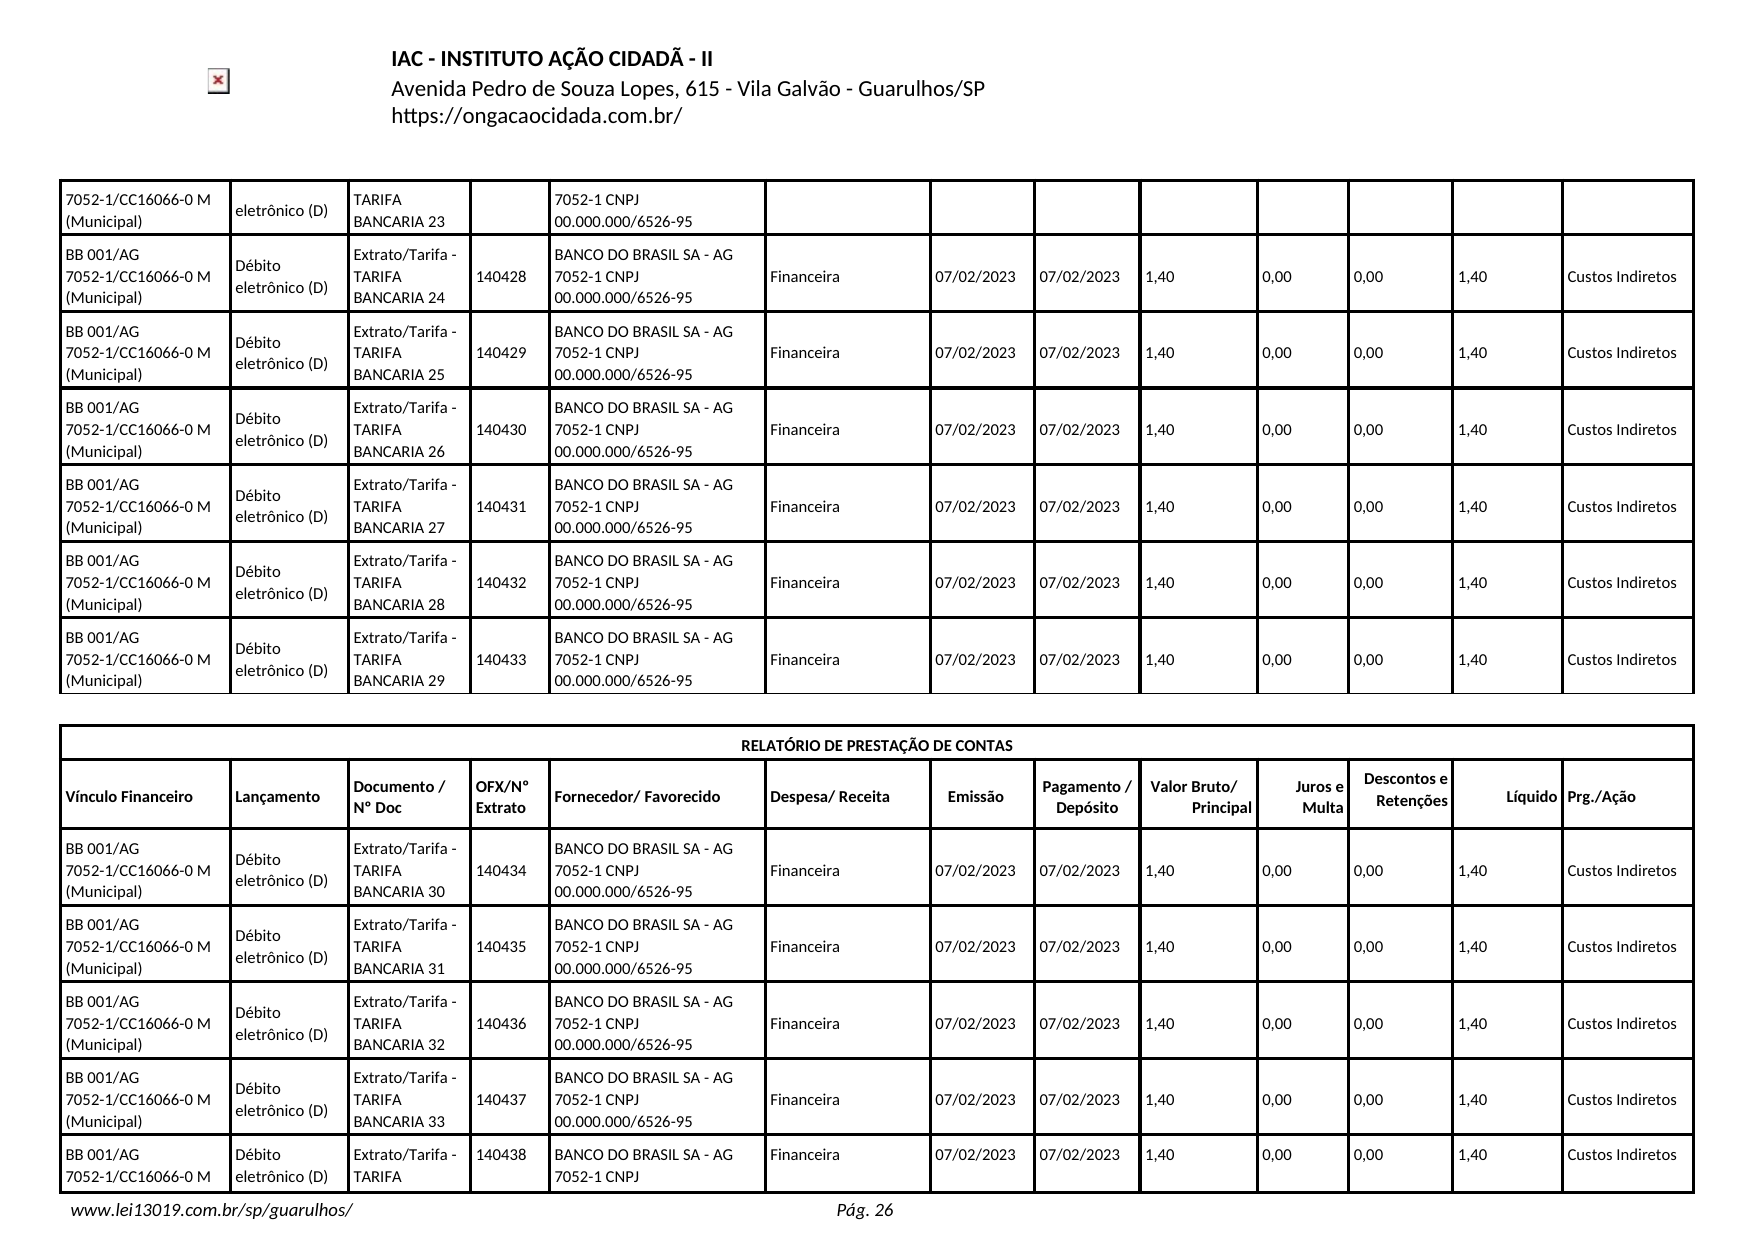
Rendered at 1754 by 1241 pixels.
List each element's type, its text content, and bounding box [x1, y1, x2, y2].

table_cell Extrato/Tarifa - TARIFA BANCARIA 30 [350, 830, 469, 903]
table_cell Custos Indiretos [1564, 983, 1692, 1057]
table_cell Financeira [767, 1136, 929, 1191]
table_cell 1,40 [1454, 543, 1561, 616]
table_cell Custos Indiretos [1564, 466, 1692, 539]
table_cell Descontos e Retenções [1350, 761, 1451, 827]
table_cell 07/02/2023 [932, 466, 1033, 539]
table_cell Extrato/Tarifa - TARIFA BANCARIA 26 [350, 390, 469, 463]
table_cell BANCO DO BRASIL SA - AG 7052-1 CNPJ [551, 1136, 764, 1191]
table_cell Custos Indiretos [1564, 830, 1692, 903]
table_cell [1564, 182, 1692, 233]
table_cell BANCO DO BRASIL SA - AG 7052-1 CNPJ 00.000.000/6526-95 [551, 313, 764, 386]
table_cell Débito eletrônico (D) [232, 619, 347, 693]
table_cell 07/02/2023 [932, 830, 1033, 903]
table_cell BB 001/AG 7052-1/CC16066-0 M (Municipal) [62, 390, 229, 463]
table_cell Extrato/Tarifa - TARIFA BANCARIA 29 [350, 619, 469, 693]
table_cell 1,40 [1454, 390, 1561, 463]
table_cell - TARIFA BANCARIA 23 [350, 182, 469, 233]
table_cell 0,00 [1350, 313, 1451, 386]
table_cell 0,00 [1259, 983, 1347, 1057]
table_cell 140428 [472, 236, 548, 310]
table_cell 1,40 [1142, 830, 1256, 903]
table_cell [472, 182, 548, 233]
table_cell 1,40 [1142, 313, 1256, 386]
table_cell Custos Indiretos [1564, 236, 1692, 310]
table_cell 07/02/2023 [932, 313, 1033, 386]
table_cell 0,00 [1259, 1136, 1347, 1191]
table_cell BANCO DO BRASIL SA - AG 7052-1 CNPJ 00.000.000/6526-95 [551, 619, 764, 693]
table_cell Débito eletrônico (D) [232, 390, 347, 463]
table_cell 1,40 [1142, 1060, 1256, 1133]
table_cell 07/02/2023 [1036, 1060, 1138, 1133]
table_cell [1350, 182, 1451, 233]
table_cell 0,00 [1350, 983, 1451, 1057]
table_cell 07/02/2023 [1036, 1136, 1138, 1191]
table_cell Extrato/Tarifa - TARIFA [350, 1136, 469, 1191]
table_cell 1,40 [1454, 236, 1561, 310]
table_cell Financeira [767, 619, 929, 693]
table_cell 0,00 [1350, 830, 1451, 903]
table_cell 1,40 [1142, 466, 1256, 539]
picture [207, 68, 230, 94]
table_cell 07/02/2023 [932, 236, 1033, 310]
table_cell Débito eletrônico (D) [232, 907, 347, 980]
table_cell Prg./Ação [1564, 761, 1692, 827]
table_cell 140437 [472, 1060, 548, 1133]
table_cell 7052-1/CC16066-0 M (Municipal) [62, 182, 229, 233]
table_cell BB 001/AG 7052-1/CC16066-0 M (Municipal) [62, 983, 229, 1057]
table_cell 07/02/2023 [932, 907, 1033, 980]
table_cell [932, 182, 1033, 233]
table_cell 1,40 [1142, 907, 1256, 980]
table_cell 07/02/2023 [932, 619, 1033, 693]
table_cell Extrato/Tarifa - TARIFA BANCARIA 32 [350, 983, 469, 1057]
table_cell BANCO DO BRASIL SA - AG 7052-1 CNPJ 00.000.000/6526-95 [551, 1060, 764, 1133]
table_cell 1,40 [1454, 1136, 1561, 1191]
table_cell [767, 182, 929, 233]
table_cell Débito eletrônico (D) [232, 983, 347, 1057]
table_cell Vínculo Financeiro [62, 761, 229, 827]
table_cell Débito eletrônico (D) [232, 1060, 347, 1133]
table_cell 0,00 [1350, 619, 1451, 693]
table_cell Financeira [767, 830, 929, 903]
table_cell BANCO DO BRASIL SA - AG 7052-1 CNPJ 00.000.000/6526-95 [551, 907, 764, 980]
table_cell 1,40 [1142, 619, 1256, 693]
table_cell 07/02/2023 [1036, 236, 1138, 310]
table_cell 140438 [472, 1136, 548, 1191]
table_cell 1,40 [1454, 830, 1561, 903]
table_cell BANCO DO BRASIL SA - AG 7052-1 CNPJ 00.000.000/6526-95 [551, 543, 764, 616]
table_cell [1036, 182, 1138, 233]
table_cell 140431 [472, 466, 548, 539]
table_cell 7052-1 CNPJ 00.000.000/6526-95 [551, 182, 764, 233]
table_cell 07/02/2023 [932, 1136, 1033, 1191]
table_cell Líquido [1454, 761, 1561, 827]
table_cell Despesa/ Receita [767, 761, 929, 827]
table_cell Custos Indiretos [1564, 1136, 1692, 1191]
table_cell 1,40 [1142, 1136, 1256, 1191]
table_cell 0,00 [1259, 619, 1347, 693]
table_cell Valor Bruto/ Principal [1142, 761, 1256, 827]
table_cell [1259, 182, 1347, 233]
table_cell Financeira [767, 543, 929, 616]
table_cell 140433 [472, 619, 548, 693]
table_cell BANCO DO BRASIL SA - AG 7052-1 CNPJ 00.000.000/6526-95 [551, 830, 764, 903]
table_cell Emissão [932, 761, 1033, 827]
table_cell 07/02/2023 [932, 390, 1033, 463]
table_cell 1,40 [1454, 313, 1561, 386]
table_cell 0,00 [1259, 390, 1347, 463]
table_cell BANCO DO BRASIL SA - AG 7052-1 CNPJ 00.000.000/6526-95 [551, 390, 764, 463]
table_cell 07/02/2023 [1036, 313, 1138, 386]
table_cell 1,40 [1454, 466, 1561, 539]
table_cell 1,40 [1142, 390, 1256, 463]
table_cell BANCO DO BRASIL SA - AG 7052-1 CNPJ 00.000.000/6526-95 [551, 466, 764, 539]
table_cell 07/02/2023 [1036, 390, 1138, 463]
table_cell BB 001/AG 7052-1/CC16066-0 M (Municipal) [62, 830, 229, 903]
table_cell Custos Indiretos [1564, 390, 1692, 463]
table_cell 1,40 [1142, 983, 1256, 1057]
table_cell 0,00 [1259, 907, 1347, 980]
table_cell Custos Indiretos [1564, 543, 1692, 616]
table_cell Extrato/Tarifa - TARIFA BANCARIA 28 [350, 543, 469, 616]
table_cell Financeira [767, 390, 929, 463]
table_cell 0,00 [1350, 390, 1451, 463]
table_cell 0,00 [1350, 1060, 1451, 1133]
table_cell BB 001/AG 7052-1/CC16066-0 M (Municipal) [62, 907, 229, 980]
table_cell Lançamento [232, 761, 347, 827]
table_cell 07/02/2023 [1036, 830, 1138, 903]
table_cell Débito eletrônico (D) [232, 466, 347, 539]
table_cell BB 001/AG 7052-1/CC16066-0 M (Municipal) [62, 313, 229, 386]
table_cell Financeira [767, 236, 929, 310]
table_cell Custos Indiretos [1564, 907, 1692, 980]
table_cell 0,00 [1259, 313, 1347, 386]
table_cell BB 001/AG 7052-1/CC16066-0 M (Municipal) [62, 543, 229, 616]
table_cell 0,00 [1350, 466, 1451, 539]
table_cell Custos Indiretos [1564, 1060, 1692, 1133]
table_cell 1,40 [1454, 619, 1561, 693]
table_cell 0,00 [1259, 830, 1347, 903]
table_cell Extrato/Tarifa - TARIFA BANCARIA 33 [350, 1060, 469, 1133]
table_header RELATÓRIO DE PRESTAÇÃO DE CONTAS [62, 727, 1692, 757]
table_cell Extrato/Tarifa - TARIFA BANCARIA 24 [350, 236, 469, 310]
table_cell Pagamento / Depósito [1036, 761, 1138, 827]
table_cell 140432 [472, 543, 548, 616]
table_cell [1142, 182, 1256, 233]
table_cell Financeira [767, 983, 929, 1057]
table_cell BB 001/AG 7052-1/CC16066-0 M (Municipal) [62, 1060, 229, 1133]
table_cell Extrato/Tarifa - TARIFA BANCARIA 31 [350, 907, 469, 980]
table_cell Débito eletrônico (D) [232, 830, 347, 903]
table_cell Custos Indiretos [1564, 619, 1692, 693]
table_cell 07/02/2023 [932, 983, 1033, 1057]
table_cell 1,40 [1454, 1060, 1561, 1133]
table_cell BB 001/AG 7052-1/CC16066-0 M [62, 1136, 229, 1191]
table_cell 07/02/2023 [1036, 907, 1138, 980]
table_cell Financeira [767, 466, 929, 539]
table_cell Documento / Nº Doc [350, 761, 469, 827]
table_cell 1,40 [1454, 983, 1561, 1057]
table_cell 140435 [472, 907, 548, 980]
table_cell 07/02/2023 [1036, 543, 1138, 616]
table_cell 0,00 [1259, 466, 1347, 539]
table_cell 0,00 [1350, 543, 1451, 616]
table_cell 0,00 [1259, 1060, 1347, 1133]
table_cell 140429 [472, 313, 548, 386]
table_cell Extrato/Tarifa - TARIFA BANCARIA 27 [350, 466, 469, 539]
table_cell 0,00 [1259, 236, 1347, 310]
table_cell eletrônico (D) [232, 182, 347, 233]
table_cell 0,00 [1259, 543, 1347, 616]
table_cell Custos Indiretos [1564, 313, 1692, 386]
table_cell Fornecedor/ Favorecido [551, 761, 764, 827]
table_cell BANCO DO BRASIL SA - AG 7052-1 CNPJ 00.000.000/6526-95 [551, 983, 764, 1057]
table_cell BB 001/AG 7052-1/CC16066-0 M (Municipal) [62, 619, 229, 693]
table_cell 1,40 [1454, 907, 1561, 980]
table_cell BB 001/AG 7052-1/CC16066-0 M (Municipal) [62, 236, 229, 310]
table_cell OFX/Nº Extrato [472, 761, 548, 827]
table_cell Débito eletrônico (D) [232, 313, 347, 386]
table_cell 1,40 [1142, 543, 1256, 616]
table_cell Financeira [767, 1060, 929, 1133]
table_cell 1,40 [1142, 236, 1256, 310]
table_cell Juros e Multa [1259, 761, 1347, 827]
table_cell 07/02/2023 [932, 543, 1033, 616]
table_cell Extrato/Tarifa - TARIFA BANCARIA 25 [350, 313, 469, 386]
table_cell BANCO DO BRASIL SA - AG 7052-1 CNPJ 00.000.000/6526-95 [551, 236, 764, 310]
table_cell 07/02/2023 [1036, 619, 1138, 693]
table_cell 0,00 [1350, 236, 1451, 310]
table_cell 07/02/2023 [932, 1060, 1033, 1133]
table_cell 140436 [472, 983, 548, 1057]
table_cell 140430 [472, 390, 548, 463]
table_cell Débito eletrônico (D) [232, 543, 347, 616]
table_cell Financeira [767, 313, 929, 386]
table_cell [1454, 182, 1561, 233]
table_cell 140434 [472, 830, 548, 903]
table_cell Financeira [767, 907, 929, 980]
table_cell 07/02/2023 [1036, 466, 1138, 539]
table_cell 07/02/2023 [1036, 983, 1138, 1057]
table_cell 0,00 [1350, 1136, 1451, 1191]
table_cell Débito eletrônico (D) [232, 236, 347, 310]
table_cell Débito eletrônico (D) [232, 1136, 347, 1191]
table_cell BB 001/AG 7052-1/CC16066-0 M (Municipal) [62, 466, 229, 539]
table_cell 0,00 [1350, 907, 1451, 980]
